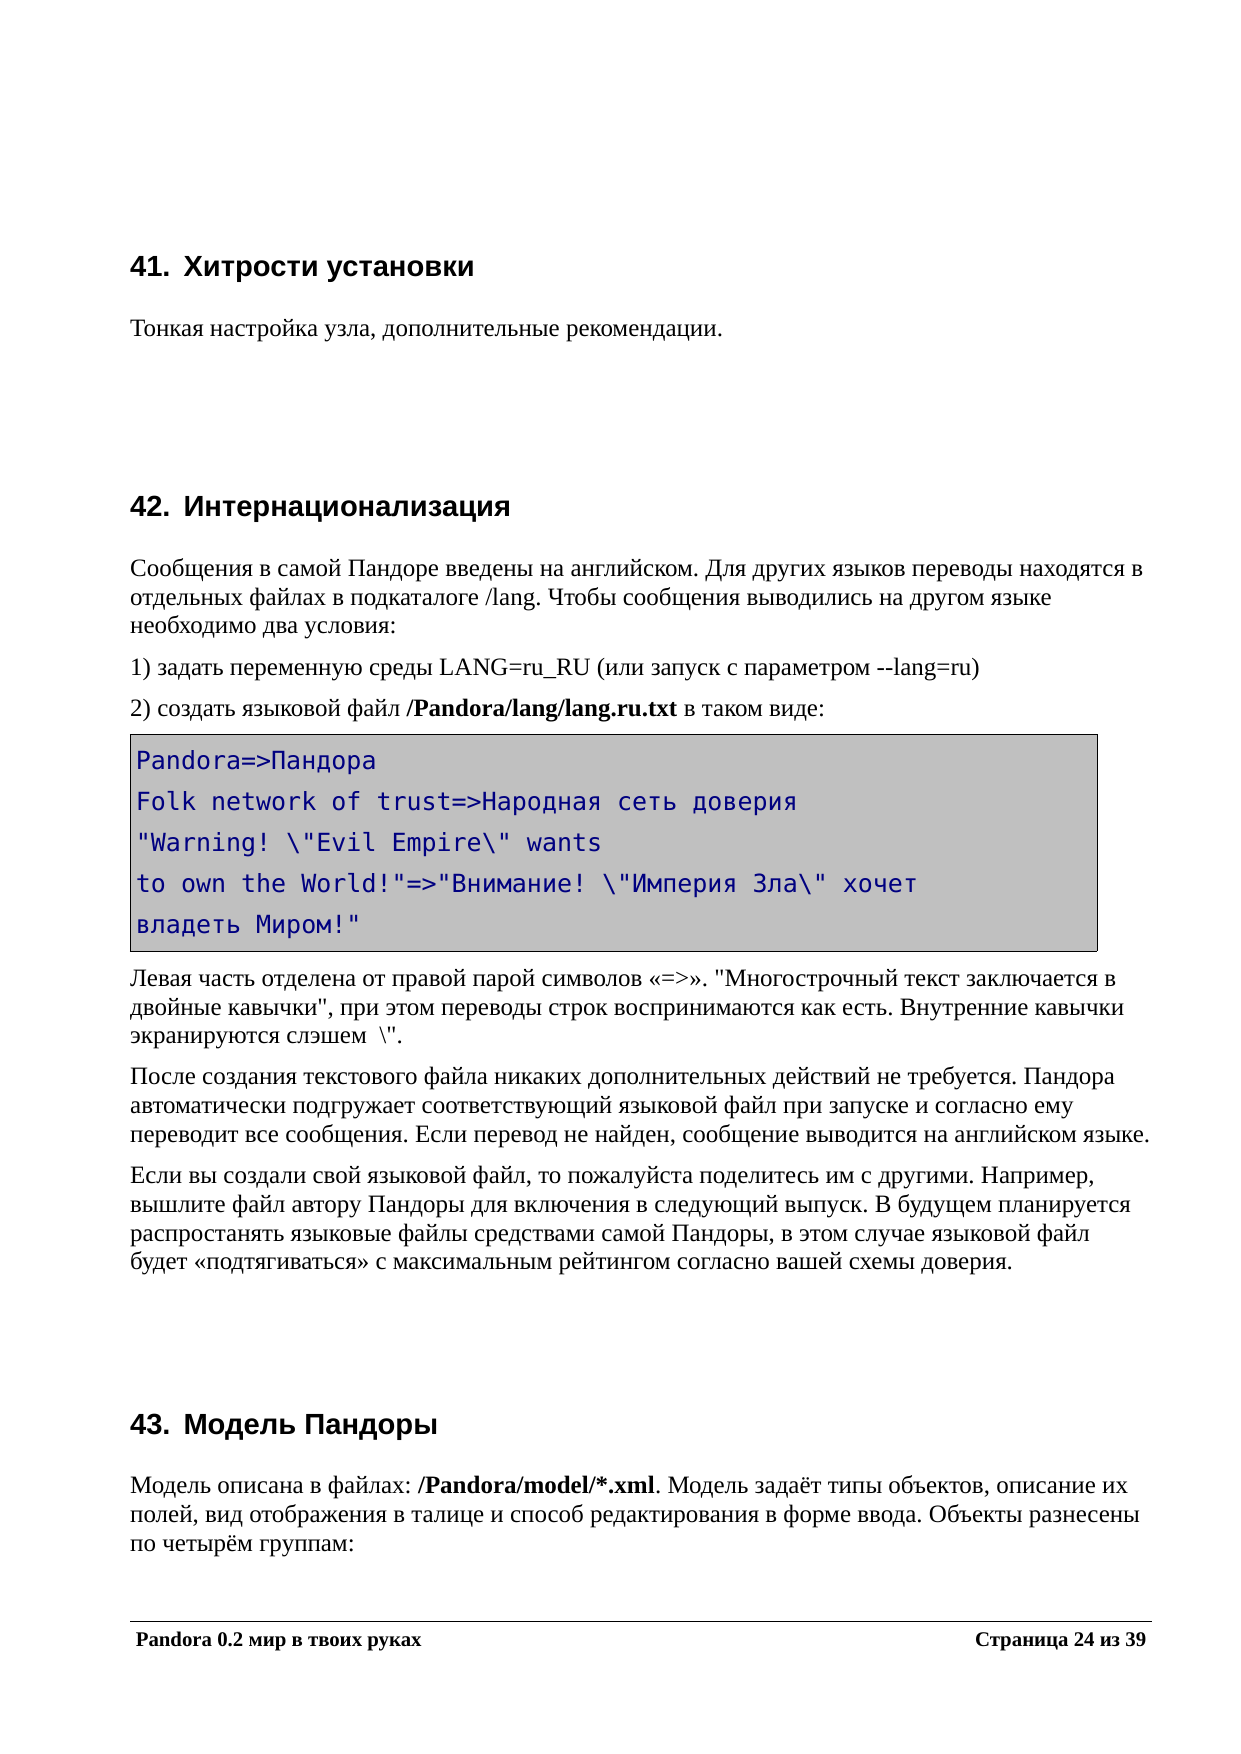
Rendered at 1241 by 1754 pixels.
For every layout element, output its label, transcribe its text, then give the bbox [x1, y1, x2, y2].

subtitle Интернационализация [130, 489, 1152, 523]
text Сообщения в самой Пандоре введены на английском. Для других языков переводы находятся в отдельных файлах в подкаталоге /lang. Чтобы сообщения выводились на другом языке необходимо два условия: [130, 553, 1152, 639]
text Тонкая настройка узла, дополнительные рекомендации. [130, 313, 1152, 341]
table_header Pandora=>Пандора Folk network of trust=>Народная сеть доверия "Warning! \"Evil Empire\" wants to own the World!"=>"Внимание! \"Империя Зла\" хочет владеть Миром!" [131, 735, 1097, 951]
subtitle Модель Пандоры [130, 1407, 1152, 1440]
subtitle Хитрости установки [130, 249, 1152, 282]
text Модель описана в файлах: /Pandora/model/*.xml. Модель задаёт типы объектов, описание их полей, вид отображения в талице и способ редактирования в форме ввода. Объекты разнесены по четырём группам: [130, 1471, 1152, 1557]
text Левая часть отделена от правой парой символов «=>». "Многострочный текст заключается в двойные кавычки", при этом переводы строк воспринимаются как есть. Внутренние кавычки экранируются слэшем \". [130, 963, 1152, 1049]
text После создания текстового файла никаких дополнительных действий не требуется. Пандора автоматически подгружает соответствующий языковой файл при запуске и согласно ему переводит все сообщения. Если перевод не найден, сообщение выводится на английском языке. [130, 1061, 1152, 1148]
text Если вы создали свой языковой файл, то пожалуйста поделитесь им с другими. Например, вышлите файл автору Пандоры для включения в следующий выпуск. В будущем планируется распростанять языковые файлы средствами самой Пандоры, в этом случае языковой файл будет «подтягиваться» с максимальным рейтингом согласно вашей схемы доверия. [130, 1160, 1152, 1275]
text 2) создать языковой файл /Pandora/lang/lang.ru.txt в таком виде: [130, 693, 1152, 722]
text 1) задать переменную среды LANG=ru_RU (или запуск с параметром --lang=ru) [130, 652, 1152, 680]
